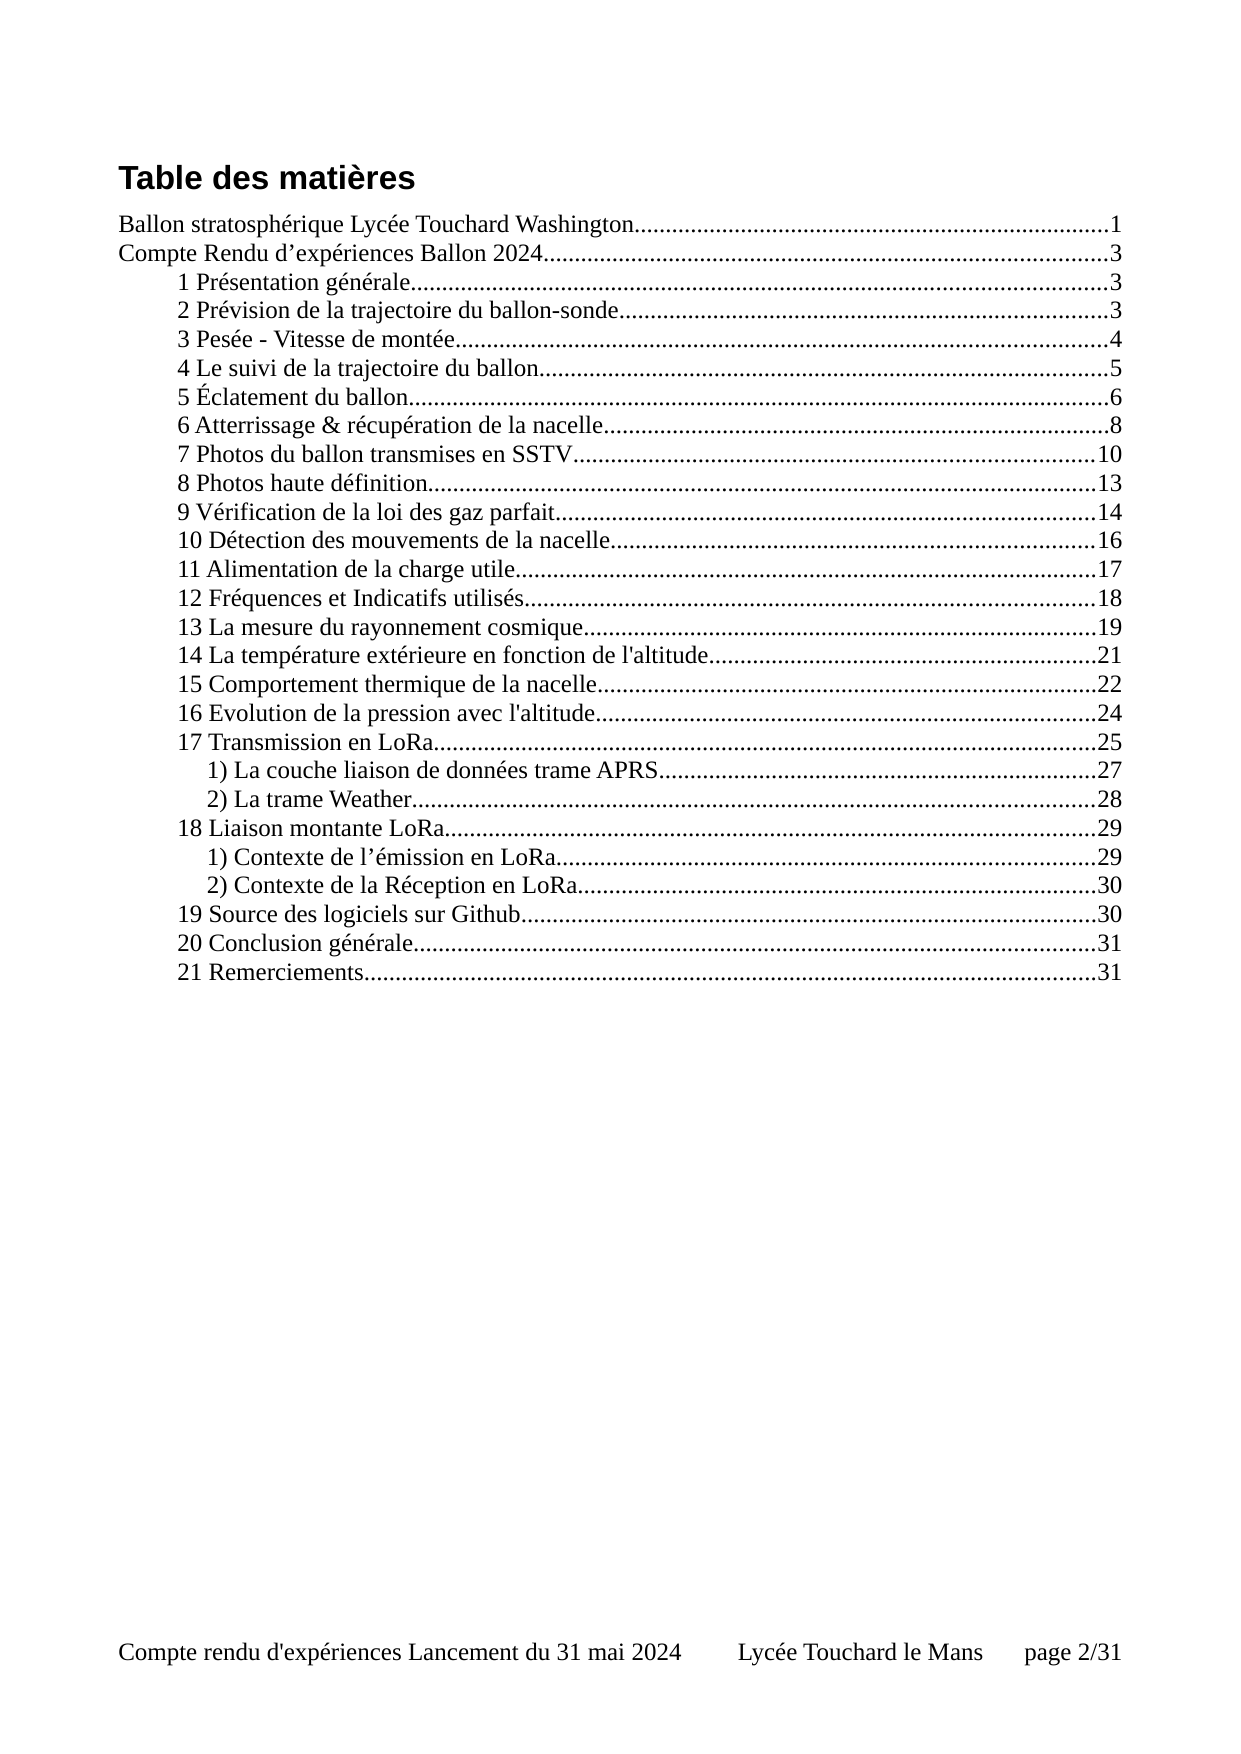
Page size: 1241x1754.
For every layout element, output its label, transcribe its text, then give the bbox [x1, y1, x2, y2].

subtitle Table des matières [118, 158, 1122, 197]
text 7 Photos du ballon transmises en SSTV 10 [177, 439, 1122, 468]
text 4 Le suivi de la trajectoire du ballon 5 [177, 353, 1122, 382]
text 18 Liaison montante LoRa 29 [177, 813, 1122, 842]
text 11 Alimentation de la charge utile 17 [177, 554, 1122, 583]
text 8 Photos haute définition 13 [177, 468, 1122, 497]
text 5 Éclatement du ballon 6 [177, 382, 1122, 411]
text 12 Fréquences et Indicatifs utilisés 18 [177, 583, 1122, 612]
text 10 Détection des mouvements de la nacelle 16 [177, 526, 1122, 554]
text 15 Comportement thermique de la nacelle 22 [177, 669, 1122, 698]
text Ballon stratosphérique Lycée Touchard Washington 1 [118, 209, 1122, 238]
text 9 Vérification de la loi des gaz parfait 14 [177, 497, 1122, 526]
text 2) Contexte de la Réception en LoRa 30 [207, 871, 1122, 899]
text 20 Conclusion générale 31 [177, 928, 1122, 957]
text 17 Transmission en LoRa 25 [177, 727, 1122, 756]
text 13 La mesure du rayonnement cosmique 19 [177, 612, 1122, 641]
text 21 Remerciements 31 [177, 957, 1122, 986]
text 19 Source des logiciels sur Github 30 [177, 899, 1122, 928]
text 1) La couche liaison de données trame APRS 27 [207, 756, 1122, 784]
text 16 Evolution de la pression avec l'altitude 24 [177, 698, 1122, 727]
text 1 Présentation générale 3 [177, 267, 1122, 296]
text 2 Prévision de la trajectoire du ballon-sonde 3 [177, 296, 1122, 324]
text Compte Rendu d’expériences Ballon 2024 3 [118, 238, 1122, 267]
text 2) La trame Weather 28 [207, 784, 1122, 813]
text 1) Contexte de l’émission en LoRa 29 [207, 842, 1122, 871]
text 6 Atterrissage & récupération de la nacelle 8 [177, 411, 1122, 439]
text 3 Pesée - Vitesse de montée 4 [177, 324, 1122, 353]
text 14 La température extérieure en fonction de l'altitude 21 [177, 641, 1122, 669]
